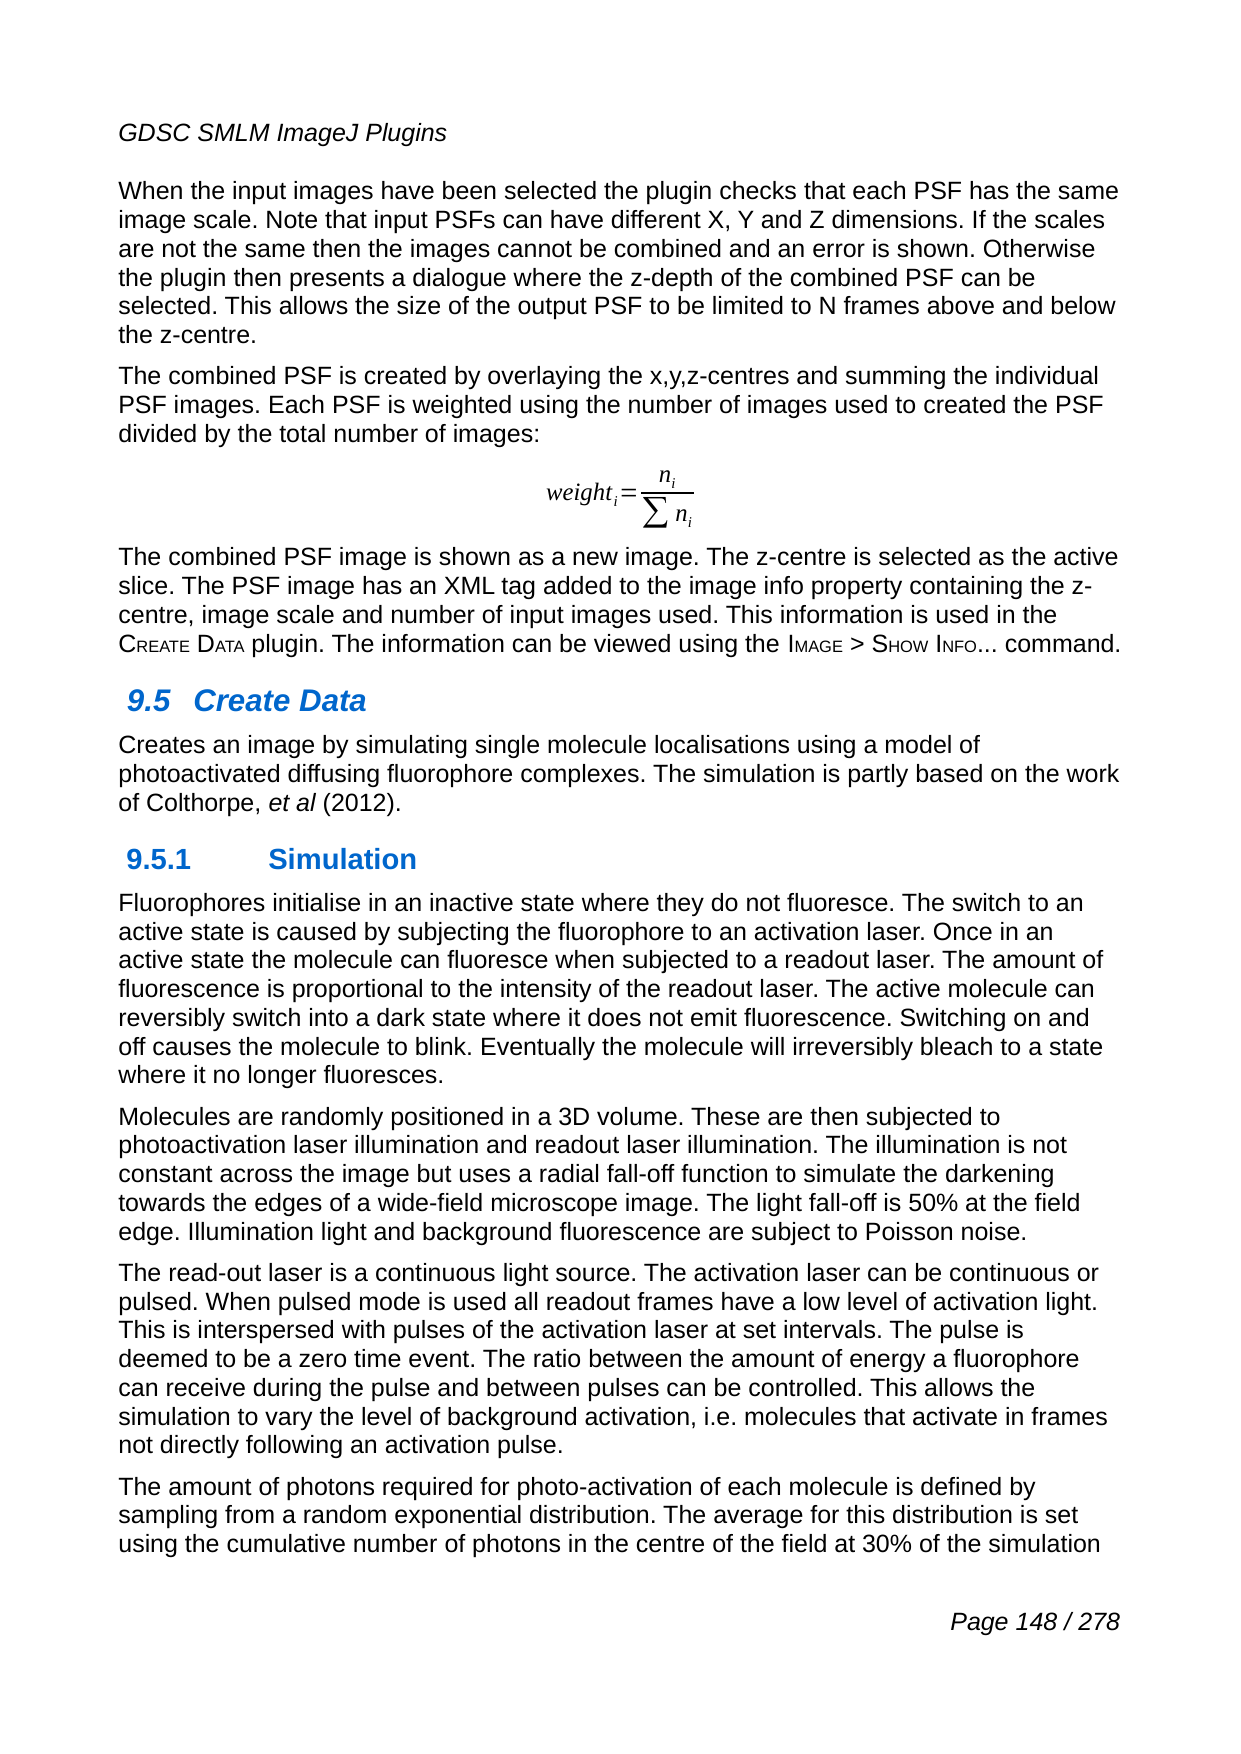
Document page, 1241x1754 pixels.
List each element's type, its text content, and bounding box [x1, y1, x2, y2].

text Fluorophores initialise in an inactive state where they do not fluoresce. The switch to an active state is caused by subjecting the fluorophore to an activation laser. Once in an active state the molecule can fluoresce when subjected to a readout laser. The amount of fluorescence is proportional to the intensity of the readout laser. The active molecule can reversibly switch into a dark state where it does not emit fluorescence. Switching on and off causes the molecule to blink. Eventually the molecule will irreversibly bleach to a state where it no longer fluoresces. [118, 888, 1122, 1089]
subtitle Simulation [118, 842, 1122, 875]
subtitle Create Data [118, 682, 1122, 718]
text The combined PSF is created by overlaying the x,y,z-centres and summing the individual PSF images. Each PSF is weighted using the number of images used to created the PSF divided by the total number of images: [118, 361, 1122, 448]
text Molecules are randomly positioned in a 3D volume. These are then subjected to photoactivation laser illumination and readout laser illumination. The illumination is not constant across the image but uses a radial fall-off function to simulate the darkening towards the edges of a wide-field microscope image. The light fall-off is 50% at the field edge. Illumination light and background fluorescence are subject to Poisson noise. [118, 1102, 1122, 1245]
text When the input images have been selected the plugin checks that each PSF has the same image scale. Note that input PSFs can have different X, Y and Z dimensions. If the scales are not the same then the images cannot be combined and an error is shown. Otherwise the plugin then presents a dialogue where the z-depth of the combined PSF can be selected. This allows the size of the output PSF to be limited to N frames above and below the z-centre. [118, 176, 1122, 349]
text Creates an image by simulating single molecule localisations using a model of photoactivated diffusing fluorophore complexes. The simulation is partly based on the work of Colthorpe, et al (2012). [118, 731, 1122, 817]
text The read-out laser is a continuous light source. The activation laser can be continuous or pulsed. When pulsed mode is used all readout frames have a low level of activation light. This is interspersed with pulses of the activation laser at set intervals. The pulse is deemed to be a zero time event. The ratio between the amount of energy a fluorophore can receive during the pulse and between pulses can be controlled. This allows the simulation to vary the level of background activation, i.e. molecules that activate in frames not directly following an activation pulse. [118, 1258, 1122, 1459]
text The amount of photons required for photo-activation of each molecule is defined by sampling from a random exponential distribution. The average for this distribution is set using the cumulative number of photons in the centre of the field at 30% of the simulation [118, 1472, 1122, 1558]
text The combined PSF image is shown as a new image. The z-centre is selected as the active slice. The PSF image has an XML tag added to the image info property containing the z-centre, image scale and number of input images used. This information is used in the Create Data plugin. The information can be viewed using the Image > Show Info... command. [118, 542, 1122, 657]
